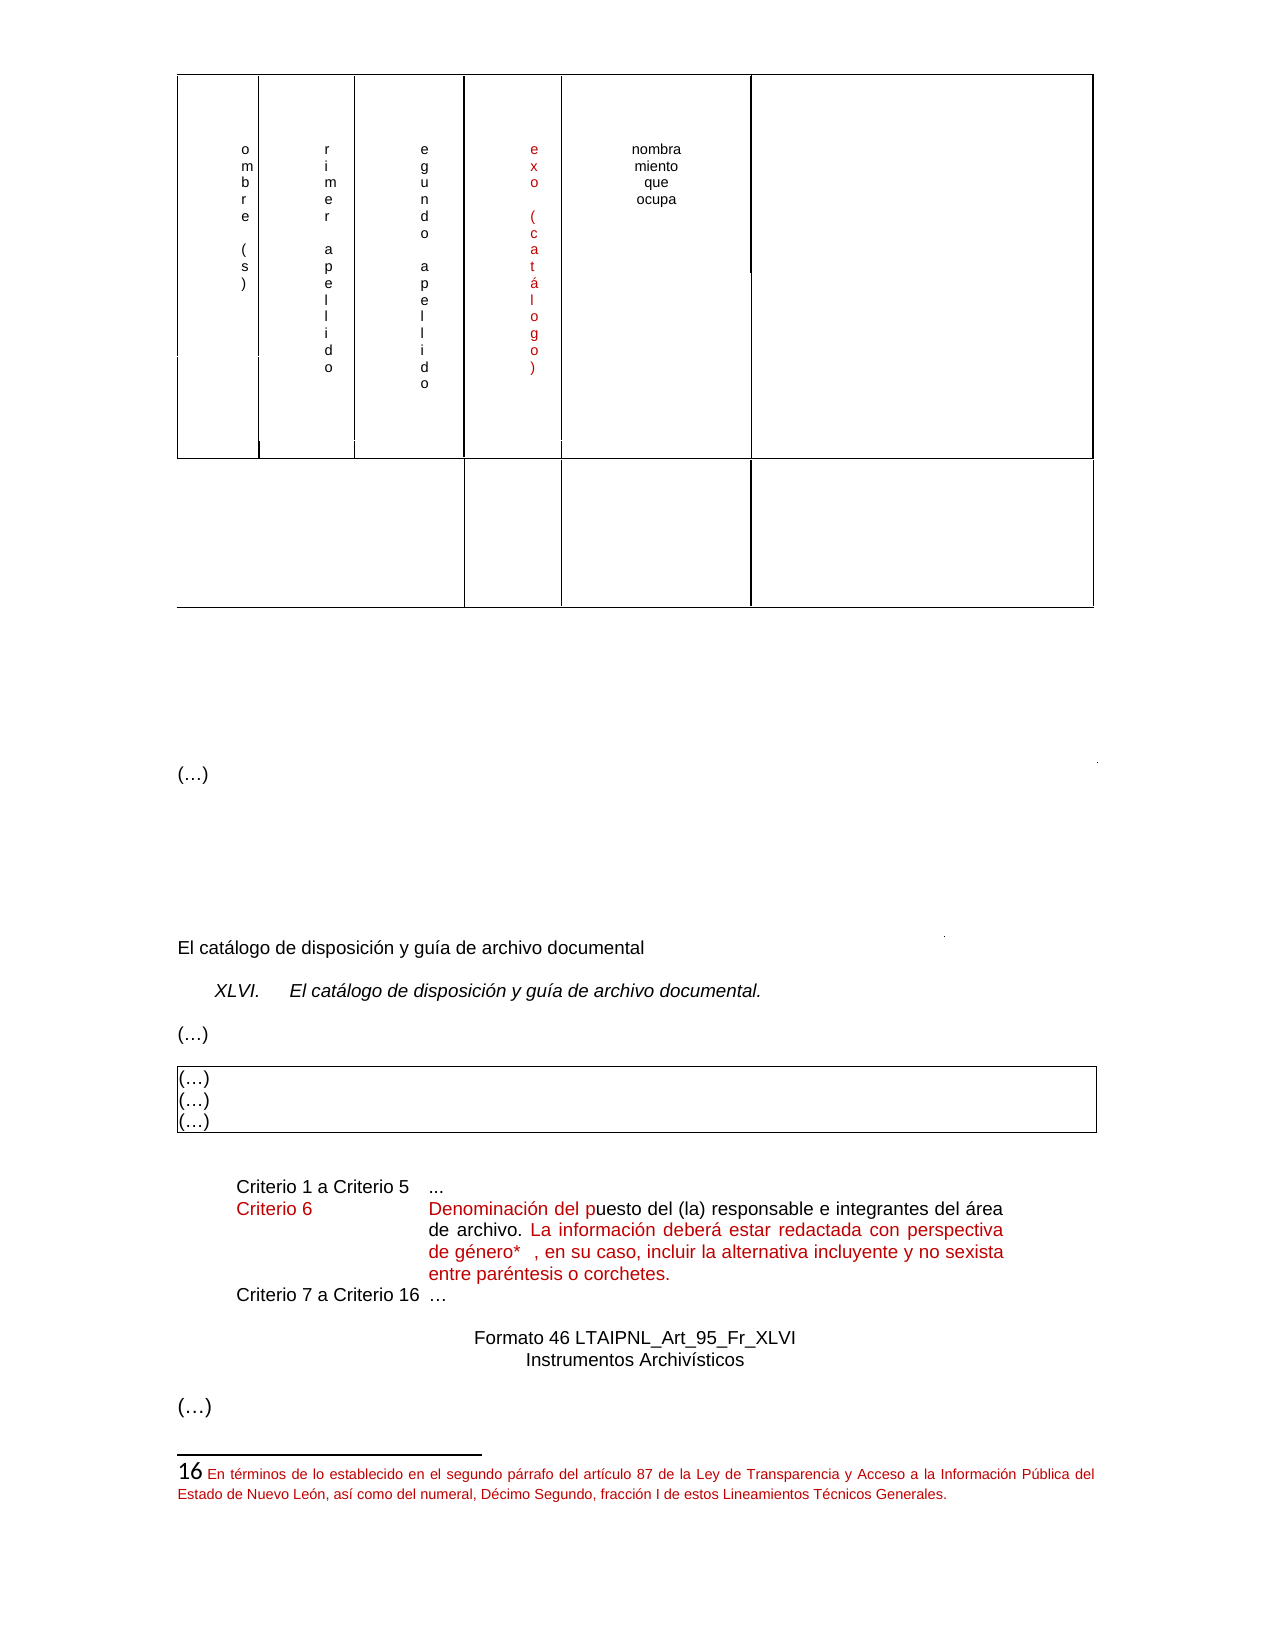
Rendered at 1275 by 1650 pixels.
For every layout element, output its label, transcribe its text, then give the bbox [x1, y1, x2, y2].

table_cell [488, 441, 561, 458]
text (…) [178, 1088, 1096, 1109]
text (…) [178, 1067, 1096, 1088]
table_cell [598, 460, 749, 606]
table_cell [562, 76, 597, 440]
text El catálogo de disposición y guía de archivo documental [177, 937, 1098, 958]
table_cell [562, 273, 751, 458]
text Criterio 6 Denominación del puesto del (la) responsable e integrantes del área de archivo. La información deberá estar redactada con perspectiva de género*, en su caso, incluir la alternativa incluyente y no sexista entre paréntesis o corchetes. [236, 1198, 1004, 1284]
table_cell [260, 441, 354, 458]
text (…) [178, 1109, 1096, 1132]
table_cell [178, 460, 463, 606]
table_cell egundo apellido [356, 76, 463, 457]
table_header [752, 75, 1092, 458]
table_cell [1030, 460, 1092, 606]
text En términos de lo establecido en el segundo párrafo del artículo 87 de la Ley de Transparencia y Acceso a la Información Pública del Estado de Nuevo León, así como del numeral, Décimo Segundo, fracción I de estos Lineamientos Técnicos Generales. [177, 1455, 1098, 1502]
table_cell [466, 76, 487, 440]
table_cell [465, 441, 487, 457]
table_cell [466, 460, 561, 606]
text Formato 46 LTAIPNL_Art_95_Fr_XLVI [177, 1327, 1093, 1348]
table_cell [564, 460, 597, 606]
text (…) [177, 1394, 1097, 1418]
text (…) [177, 1023, 1097, 1044]
text (…) [177, 763, 1097, 784]
text Criterio 7 a Criterio 16 … [236, 1284, 1004, 1305]
text Instrumentos Archivísticos [177, 1348, 1093, 1370]
text XLVI. El catálogo de disposición y guía de archivo documental. [214, 980, 1009, 1001]
table_cell [178, 357, 258, 458]
table_cell exo (catálogo) [488, 76, 561, 440]
table_cell rimer apellido [260, 76, 354, 440]
table_cell nombramiento que ocupa [598, 76, 749, 272]
table_cell [753, 460, 1029, 606]
table_cell ombre (s) [178, 76, 258, 356]
text Criterio 1 a Criterio 5 ... [236, 1176, 1004, 1198]
